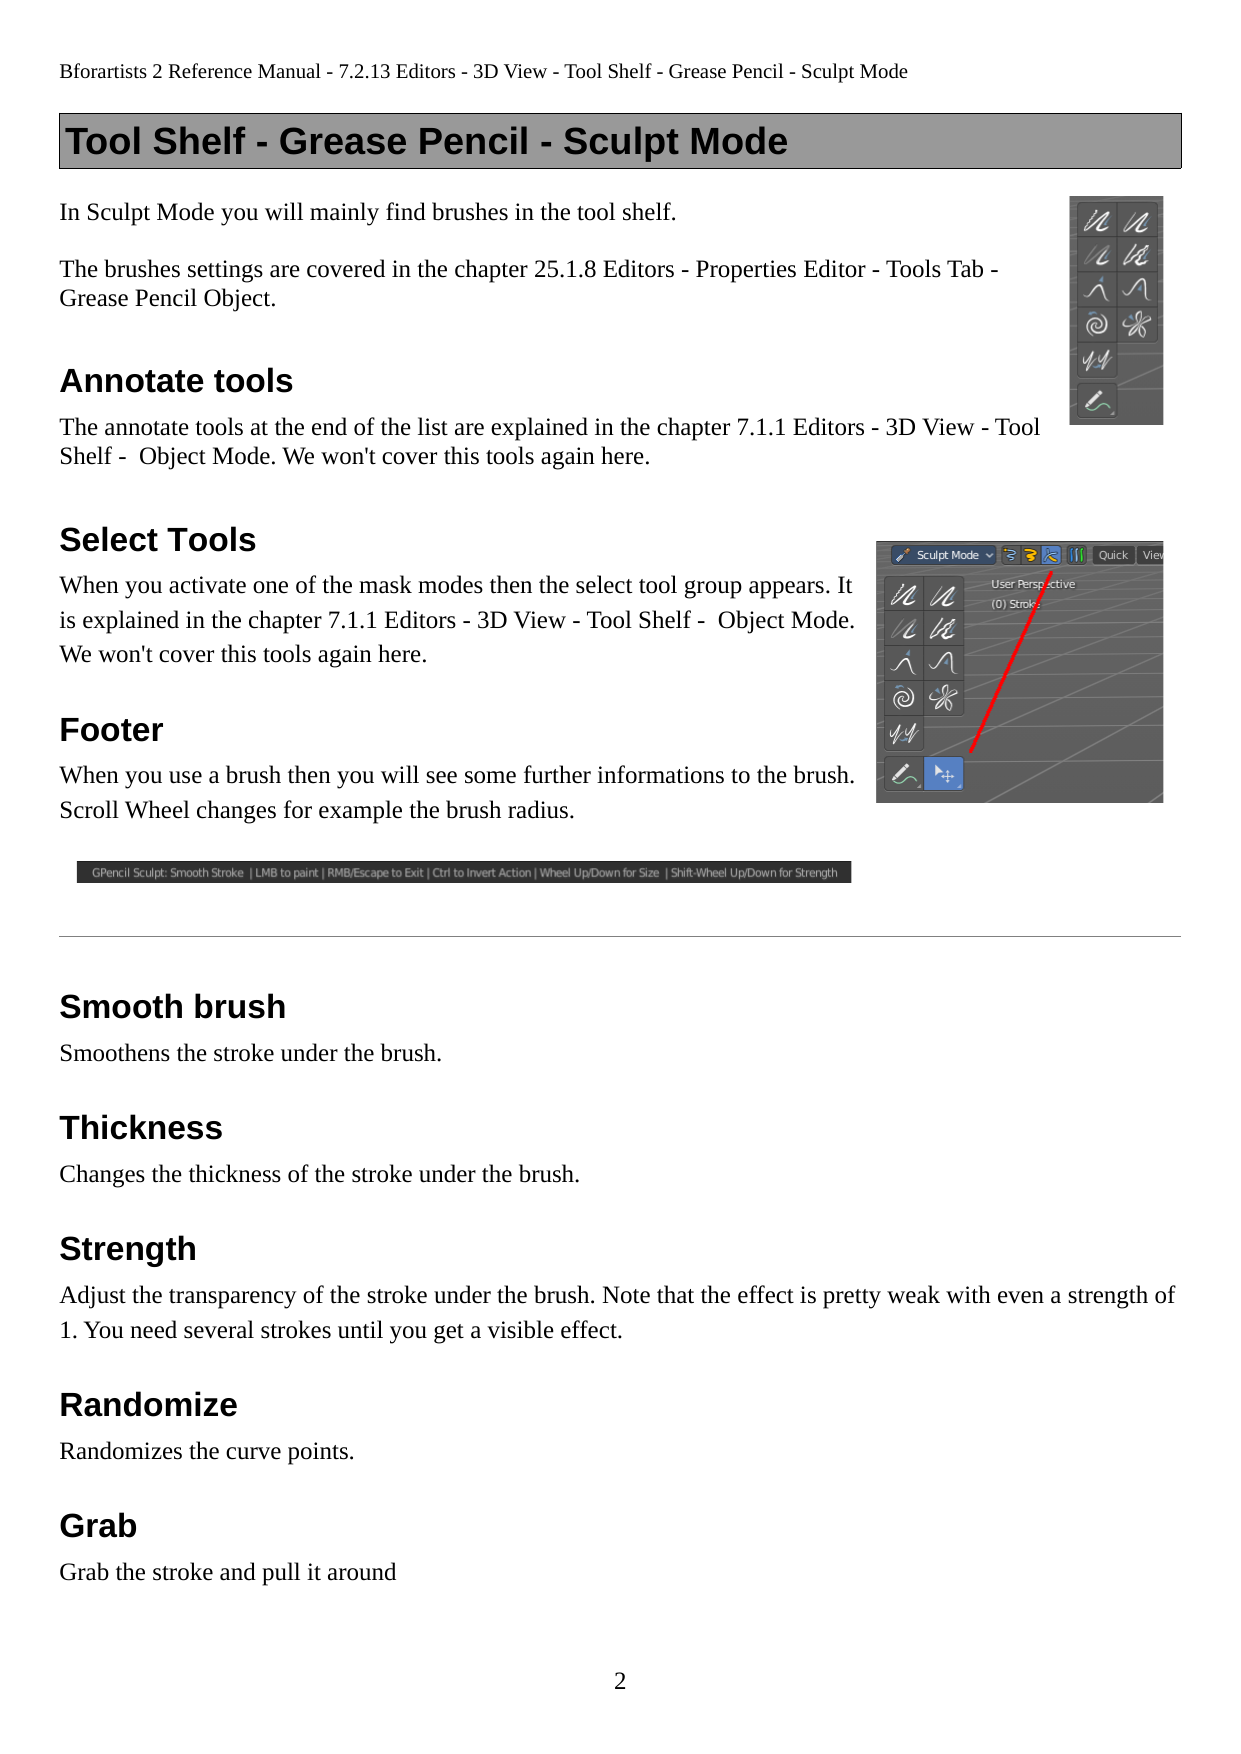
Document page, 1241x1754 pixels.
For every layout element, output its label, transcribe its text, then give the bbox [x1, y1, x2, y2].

subtitle Grab [59, 1506, 1181, 1544]
subtitle Randomize [59, 1384, 1181, 1423]
table_header Tool Shelf - Grease Pencil - Sculpt Mode [60, 114, 1181, 168]
text The annotate tools at the end of the list are explained in the chapter 7.1.1 Editors - 3D View - Tool Shelf - Object Mode. We won't cover this tools again here. [59, 412, 1181, 470]
text The brushes settings are covered in the chapter 25.1.8 Editors - Properties Editor - Tools Tab - Grease Pencil Object. [59, 254, 1069, 312]
text Changes the thickness of the stroke under the brush. [59, 1159, 1181, 1188]
subtitle Smooth brush [59, 987, 1181, 1026]
text Adjust the transparency of the stroke under the brush. Note that the effect is pretty weak with even a strength of 1. You need several strokes until you get a visible effect. [59, 1280, 1181, 1343]
subtitle Select Tools [59, 519, 1181, 558]
text When you use a brush then you will see some further informations to the brush. Scroll Wheel changes for example the brush radius. [59, 761, 1181, 824]
subtitle Footer [59, 709, 876, 748]
text Randomizes the curve points. [59, 1436, 1181, 1464]
text Smoothens the stroke under the brush. [59, 1038, 1181, 1067]
subtitle Annotate tools [59, 361, 1069, 400]
subtitle [1164, 709, 1181, 748]
subtitle [1164, 361, 1181, 400]
subtitle Strength [59, 1229, 1181, 1268]
text When you activate one of the mask modes then the select tool group appears. It is explained in the chapter 7.1.1 Editors - 3D View - Tool Shelf - Object Mode. We won't cover this tools again here. [59, 571, 876, 668]
picture [876, 541, 1164, 803]
picture [76, 861, 852, 883]
text In Sculpt Mode you will mainly find brushes in the tool shelf. [59, 197, 1069, 225]
subtitle Thickness [59, 1108, 1181, 1147]
picture [1069, 196, 1164, 425]
text Grab the stroke and pull it around [59, 1557, 1181, 1586]
